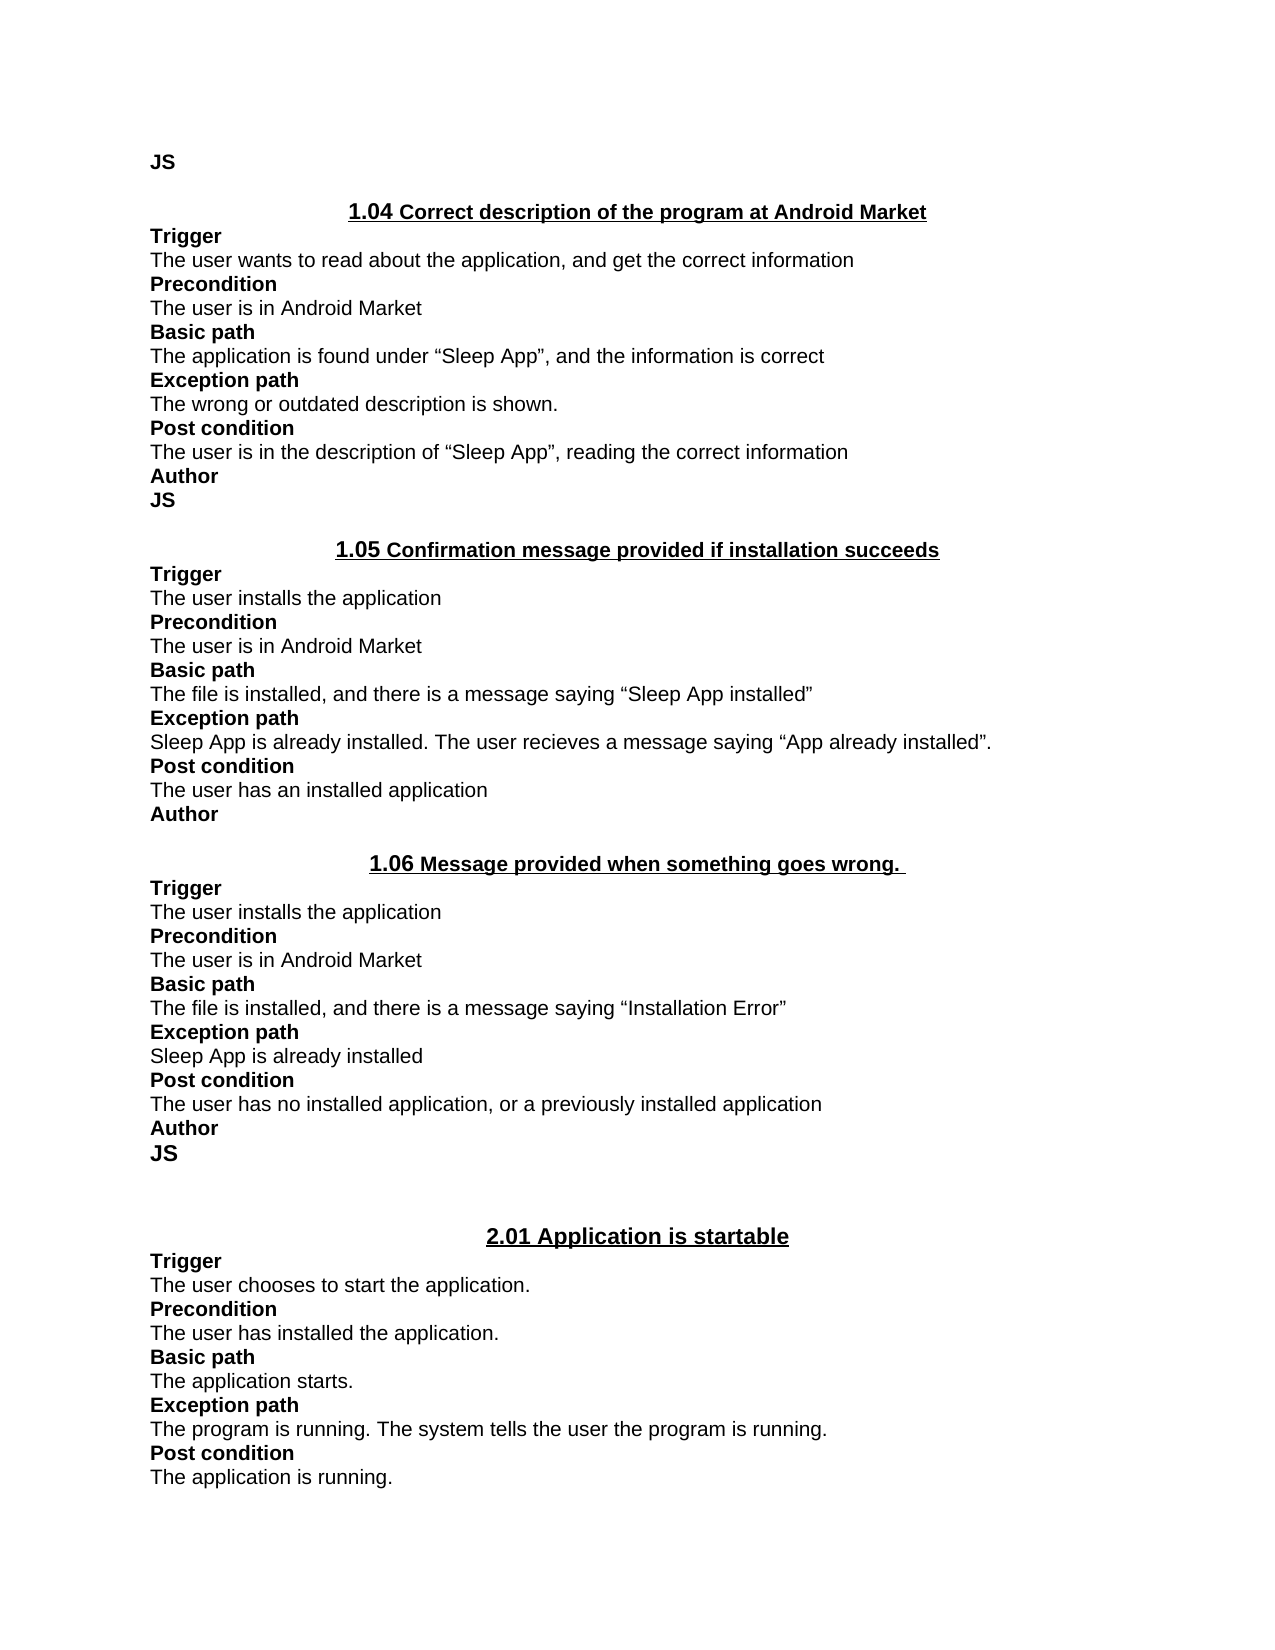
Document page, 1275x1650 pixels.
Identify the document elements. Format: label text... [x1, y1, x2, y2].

text Trigger The user installs the application Precondition The user is in Android Market Basic path The file is installed, and there is a message saying “Installation Error” Exception path Sleep App is already installed Post condition The user has no installed application, or a previously installed application Author JS [150, 876, 1125, 1223]
text 2.01 Application is startable [150, 1223, 1125, 1249]
text 1.06 Message provided when something goes wrong. [150, 850, 1125, 876]
text Trigger The user wants to read about the application, and get the correct information Precondition The user is in Android Market Basic path The application is found under “Sleep App”, and the information is correct Exception path The wrong or outdated description is shown. Post condition The user is in the description of “Sleep App”, reading the correct information Author JS [150, 224, 1125, 536]
text JS [150, 150, 1125, 198]
text Trigger The user installs the application Precondition The user is in Android Market Basic path The file is installed, and there is a message saying “Sleep App installed” Exception path Sleep App is already installed. The user recieves a message saying “App already installed”. Post condition The user has an installed application Author [150, 562, 1125, 850]
text 1.04 Correct description of the program at Android Market [150, 198, 1125, 224]
text Trigger The user chooses to start the application. Precondition The user has installed the application. Basic path The application starts. Exception path The program is running. The system tells the user the program is running. Post condition The application is running. [150, 1249, 1125, 1488]
text 1.05 Confirmation message provided if installation succeeds [150, 536, 1125, 562]
